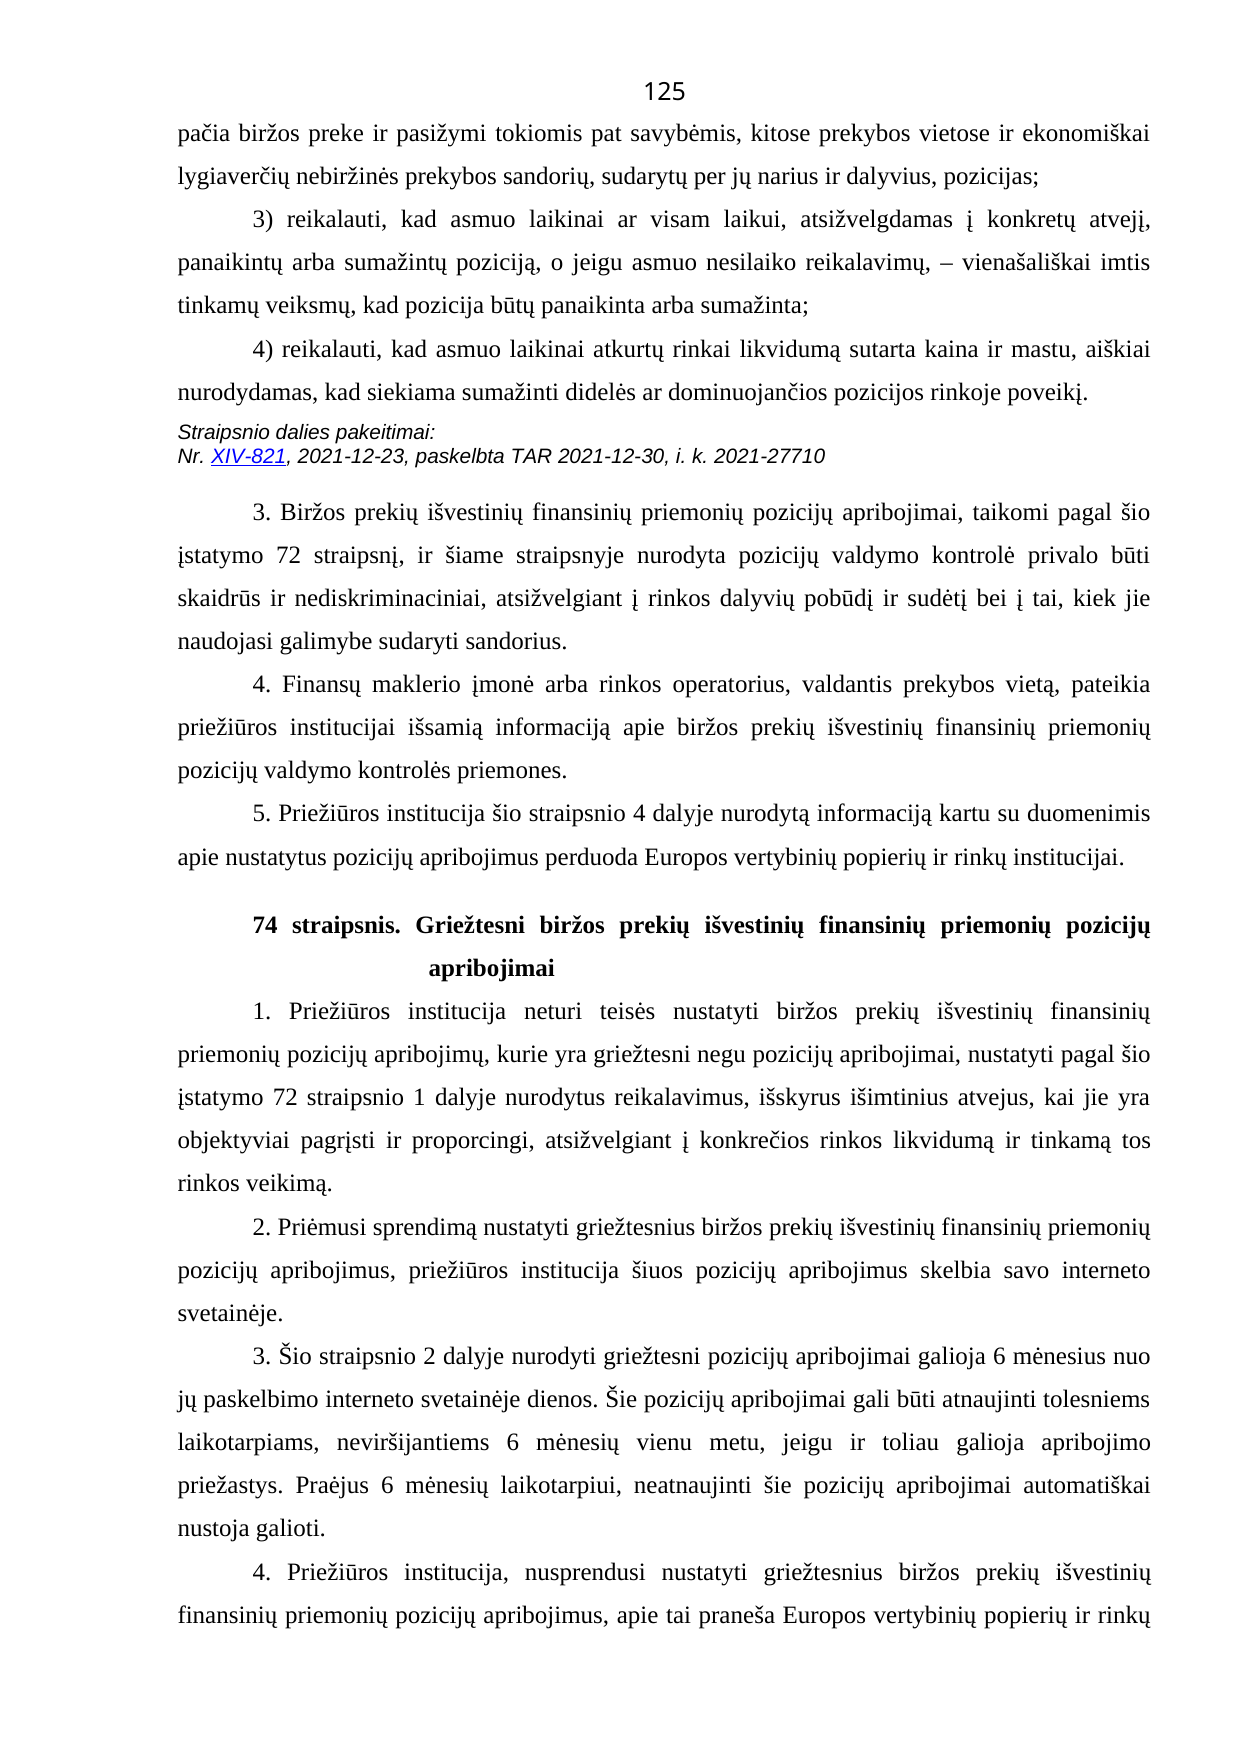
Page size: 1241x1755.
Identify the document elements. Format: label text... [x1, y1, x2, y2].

text 3. Biržos prekių išvestinių finansinių priemonių pozicijų apribojimai, taikomi pagal šio įstatymo 72 straipsnį, ir šiame straipsnyje nurodyta pozicijų valdymo kontrolė privalo būti skaidrūs ir nediskriminaciniai, atsižvelgiant į rinkos dalyvių pobūdį ir sudėtį bei į tai, kiek jie naudojasi galimybe sudaryti sandorius. [177, 497, 1152, 655]
text 74 straipsnis. Griežtesni biržos prekių išvestinių finansinių priemonių pozicijų apribojimai [252, 910, 1152, 982]
text Straipsnio dalies pakeitimai: [177, 420, 1152, 444]
text 5. Priežiūros institucija šio straipsnio 4 dalyje nurodytą informaciją kartu su duomenimis apie nustatytus pozicijų apribojimus perduoda Europos vertybinių popierių ir rinkų institucijai. [177, 798, 1152, 870]
text 4. Finansų maklerio įmonė arba rinkos operatorius, valdantis prekybos vietą, pateikia priežiūros institucijai išsamią informaciją apie biržos prekių išvestinių finansinių priemonių pozicijų valdymo kontrolės priemones. [177, 669, 1152, 784]
text 4) reikalauti, kad asmuo laikinai atkurtų rinkai likvidumą sutarta kaina ir mastu, aiškiai nurodydamas, kad siekiama sumažinti didelės ar dominuojančios pozicijos rinkoje poveikį. [177, 334, 1152, 406]
text 3. Šio straipsnio 2 dalyje nurodyti griežtesni pozicijų apribojimai galioja 6 mėnesius nuo jų paskelbimo interneto svetainėje dienos. Šie pozicijų apribojimai gali būti atnaujinti tolesniems laikotarpiams, neviršijantiems 6 mėnesių vienu metu, jeigu ir toliau galioja apribojimo priežastys. Praėjus 6 mėnesių laikotarpiui, neatnaujinti šie pozicijų apribojimai automatiškai nustoja galioti. [177, 1341, 1152, 1542]
text 3) reikalauti, kad asmuo laikinai ar visam laikui, atsižvelgdamas į konkretų atvejį, panaikintų arba sumažintų poziciją, o jeigu asmuo nesilaiko reikalavimų, – vienašališkai imtis tinkamų veiksmų, kad pozicija būtų panaikinta arba sumažinta; [177, 204, 1152, 319]
text pačia biržos preke ir pasižymi tokiomis pat savybėmis, kitose prekybos vietose ir ekonomiškai lygiaverčių nebiržinės prekybos sandorių, sudarytų per jų narius ir dalyvius, pozicijas; [177, 118, 1152, 190]
text 2. Priėmusi sprendimą nustatyti griežtesnius biržos prekių išvestinių finansinių priemonių pozicijų apribojimus, priežiūros institucija šiuos pozicijų apribojimus skelbia savo interneto svetainėje. [177, 1212, 1152, 1327]
text Nr. XIV-821, 2021-12-23, paskelbta TAR 2021-12-30, i. k. 2021-27710 [177, 444, 1152, 468]
text 4. Priežiūros institucija, nusprendusi nustatyti griežtesnius biržos prekių išvestinių finansinių priemonių pozicijų apribojimus, apie tai praneša Europos vertybinių popierių ir rinkų [177, 1557, 1152, 1628]
text 1. Priežiūros institucija neturi teisės nustatyti biržos prekių išvestinių finansinių priemonių pozicijų apribojimų, kurie yra griežtesni negu pozicijų apribojimai, nustatyti pagal šio įstatymo 72 straipsnio 1 dalyje nurodytus reikalavimus, išskyrus išimtinius atvejus, kai jie yra objektyviai pagrįsti ir proporcingi, atsižvelgiant į konkrečios rinkos likvidumą ir tinkamą tos rinkos veikimą. [177, 996, 1152, 1197]
